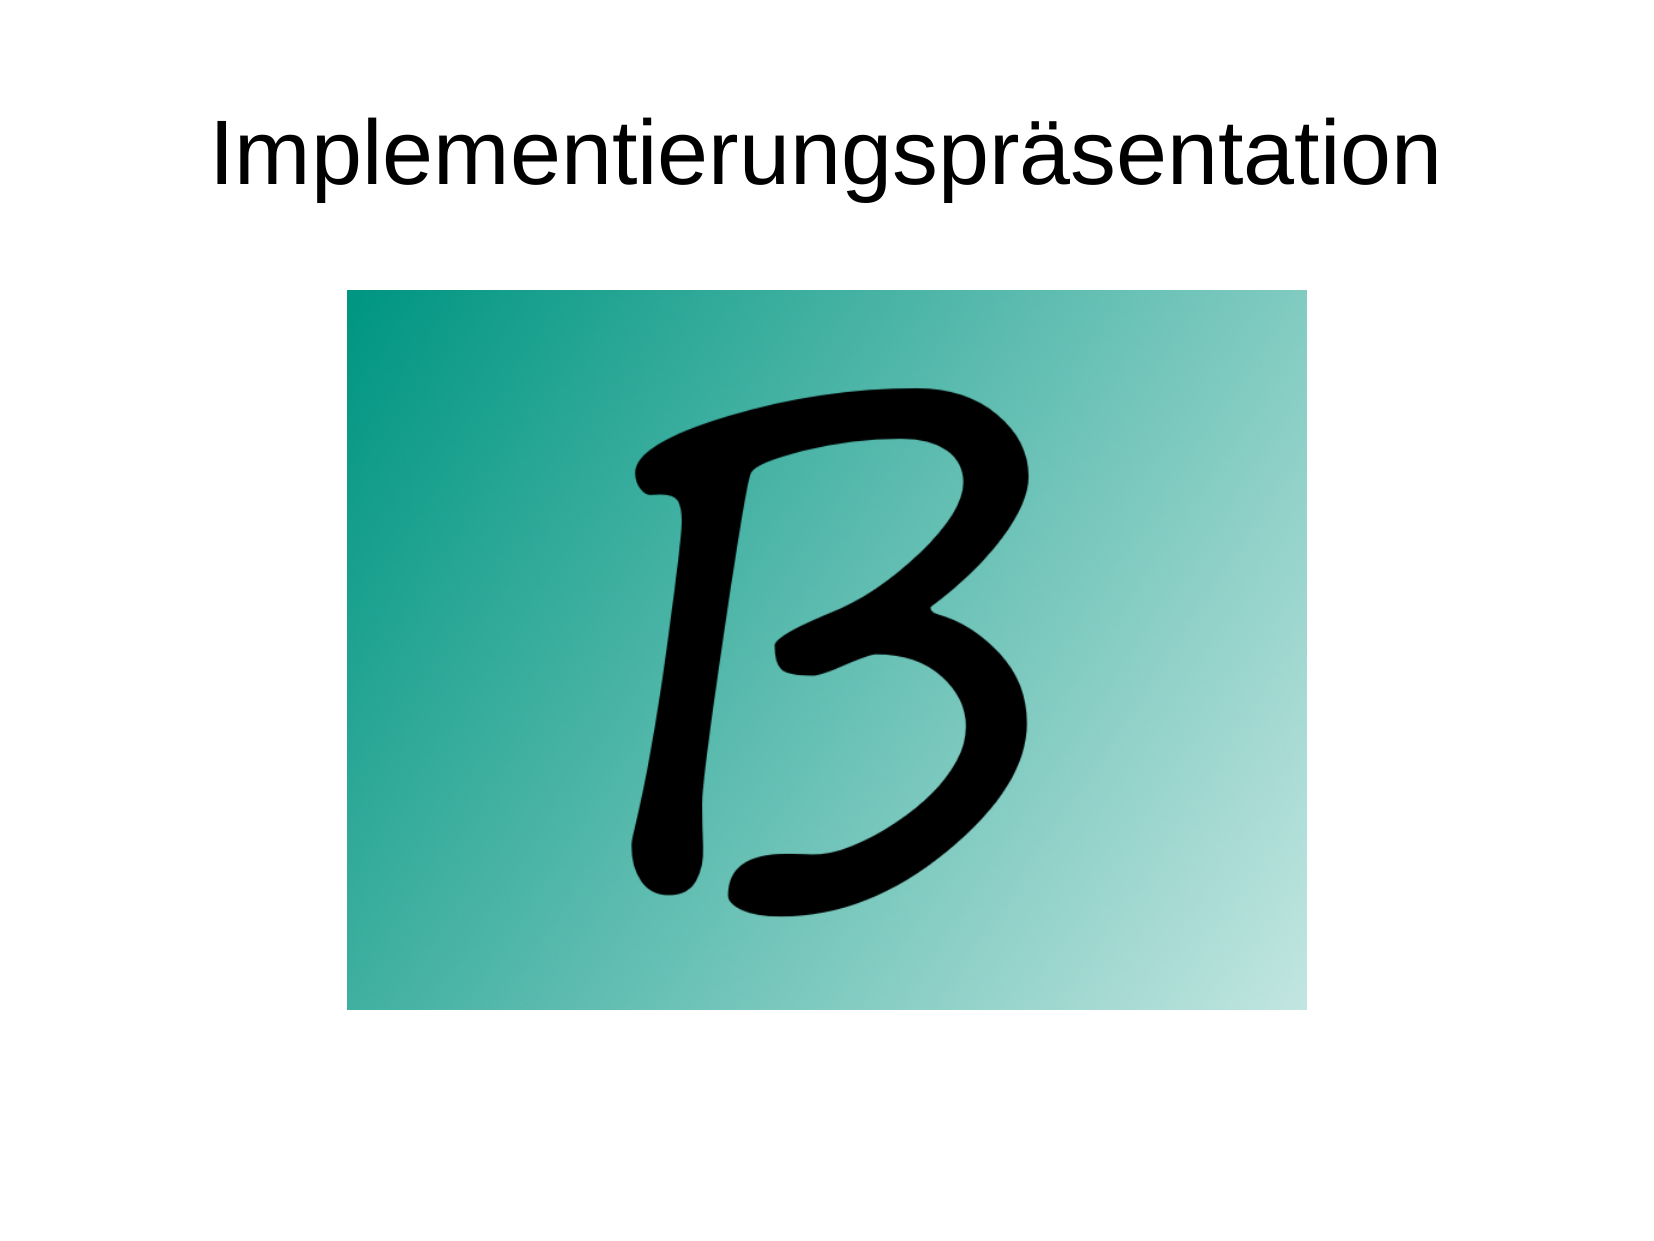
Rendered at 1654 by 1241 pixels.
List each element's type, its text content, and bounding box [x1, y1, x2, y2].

picture [347, 290, 1307, 1010]
title Implementierungspräsentation [82, 49, 1571, 257]
